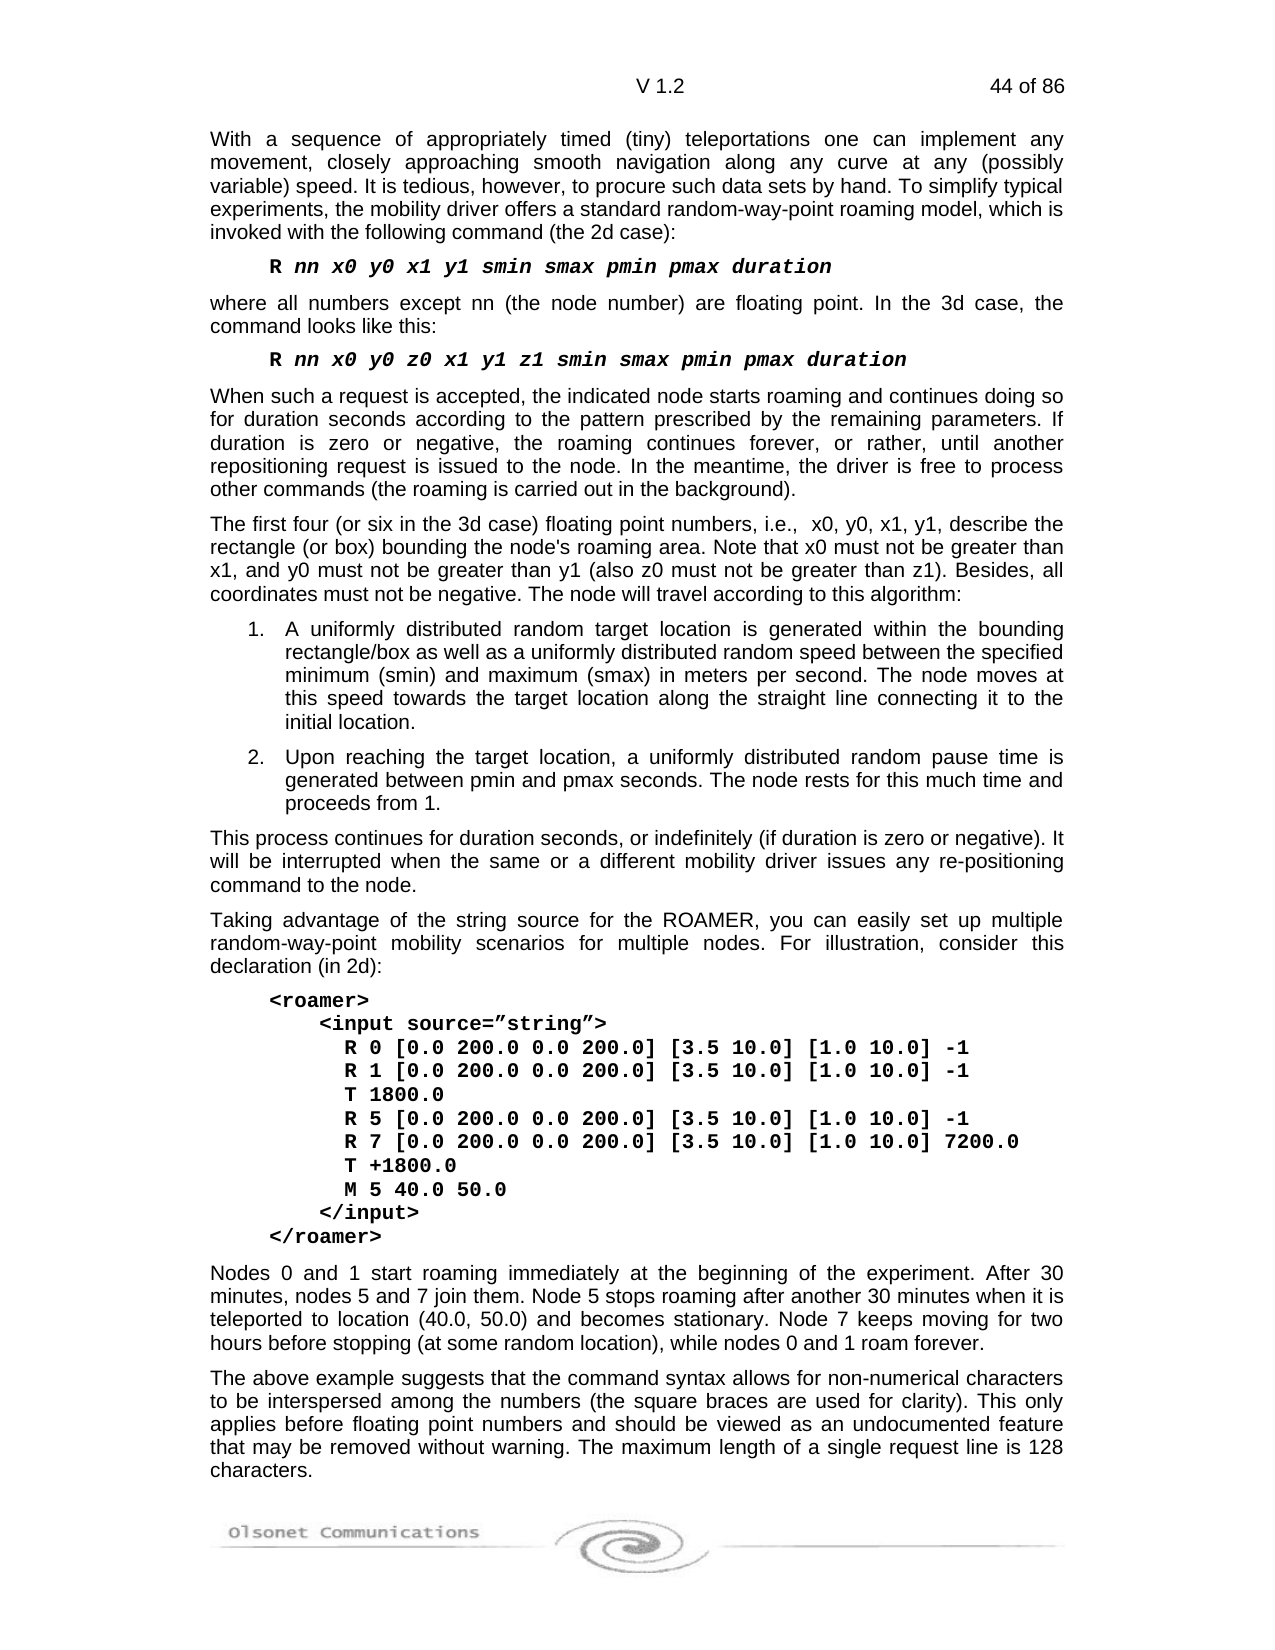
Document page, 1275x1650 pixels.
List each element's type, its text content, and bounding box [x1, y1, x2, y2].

text </input> [269, 1202, 1065, 1226]
text When such a request is accepted, the indicated node starts roaming and continues doing so for duration seconds according to the pattern prescribed by the remaining parameters. If duration is zero or negative, the roaming continues forever, or rather, until another repositioning request is issued to the node. In the meantime, the driver is free to process other commands (the roaming is carried out in the background). [210, 385, 1065, 501]
list A uniformly distributed random target location is generated within the bounding rectangle/box as well as a uniformly distributed random speed between the specified minimum (smin) and maximum (smax) in meters per second. The node moves at this speed towards the target location along the straight line connecting it to the initial location. [247, 617, 1065, 733]
text R 7 [0.0 200.0 0.0 200.0] [3.5 10.0] [1.0 10.0] 7200.0 [269, 1131, 1065, 1155]
text <input source=”string”> [269, 1013, 1065, 1037]
text R 0 [0.0 200.0 0.0 200.0] [3.5 10.0] [1.0 10.0] -1 [269, 1037, 1065, 1061]
text The first four (or six in the 3d case) floating point numbers, i.e., x0, y0, x1, y1, describe the rectangle (or box) bounding the node's roaming area. Note that x0 must not be greater than x1, and y0 must not be greater than y1 (also z0 must not be greater than z1). Besides, all coordinates must not be negative. The node will travel according to this algorithm: [210, 513, 1065, 606]
text Nodes 0 and 1 start roaming immediately at the beginning of the experiment. After 30 minutes, nodes 5 and 7 join them. Node 5 stops roaming after another 30 minutes when it is teleported to location (40.0, 50.0) and becomes stationary. Node 7 keeps moving for two hours before stopping (at some random location), while nodes 0 and 1 roam forever. [210, 1261, 1065, 1354]
text With a sequence of appropriately timed (tiny) teleportations one can implement any movement, closely approaching smooth navigation along any curve at any (possibly variable) speed. It is tedious, however, to procure such data sets by hand. To simplify typical experiments, the mobility driver offers a standard random-way-point roaming model, which is invoked with the following command (the 2d case): [210, 128, 1065, 244]
text M 5 40.0 50.0 [269, 1179, 1065, 1202]
text This process continues for duration seconds, or indefinitely (if duration is zero or negative). It will be interrupted when the same or a different mobility driver issues any re-positioning command to the node. [210, 827, 1065, 896]
text R nn x0 y0 z0 x1 y1 z1 smin smax pmin pmax duration [269, 349, 1065, 373]
text </roamer> [269, 1226, 1065, 1250]
text T 1800.0 [269, 1084, 1065, 1108]
text R nn x0 y0 x1 y1 smin smax pmin pmax duration [269, 256, 1065, 279]
text T +1800.0 [269, 1155, 1065, 1179]
picture [210, 1504, 1065, 1596]
text R 1 [0.0 200.0 0.0 200.0] [3.5 10.0] [1.0 10.0] -1 [269, 1061, 1065, 1084]
list Upon reaching the target location, a uniformly distributed random pause time is generated between pmin and pmax seconds. The node rests for this much time and proceeds from 1. [247, 745, 1065, 815]
text <roamer> [269, 989, 1065, 1013]
text The above example suggests that the command syntax allows for non-numerical characters to be interspersed among the numbers (the square braces are used for clarity). This only applies before floating point numbers and should be viewed as an undocumented feature that may be removed without warning. The maximum length of a single request line is 128 characters. [210, 1366, 1065, 1482]
text where all numbers except nn (the node number) are floating point. In the 3d case, the command looks like this: [210, 291, 1065, 337]
text Taking advantage of the string source for the ROAMER, you can easily set up multiple random-way-point mobility scenarios for multiple nodes. For illustration, consider this declaration (in 2d): [210, 908, 1065, 978]
text R 5 [0.0 200.0 0.0 200.0] [3.5 10.0] [1.0 10.0] -1 [269, 1108, 1065, 1131]
